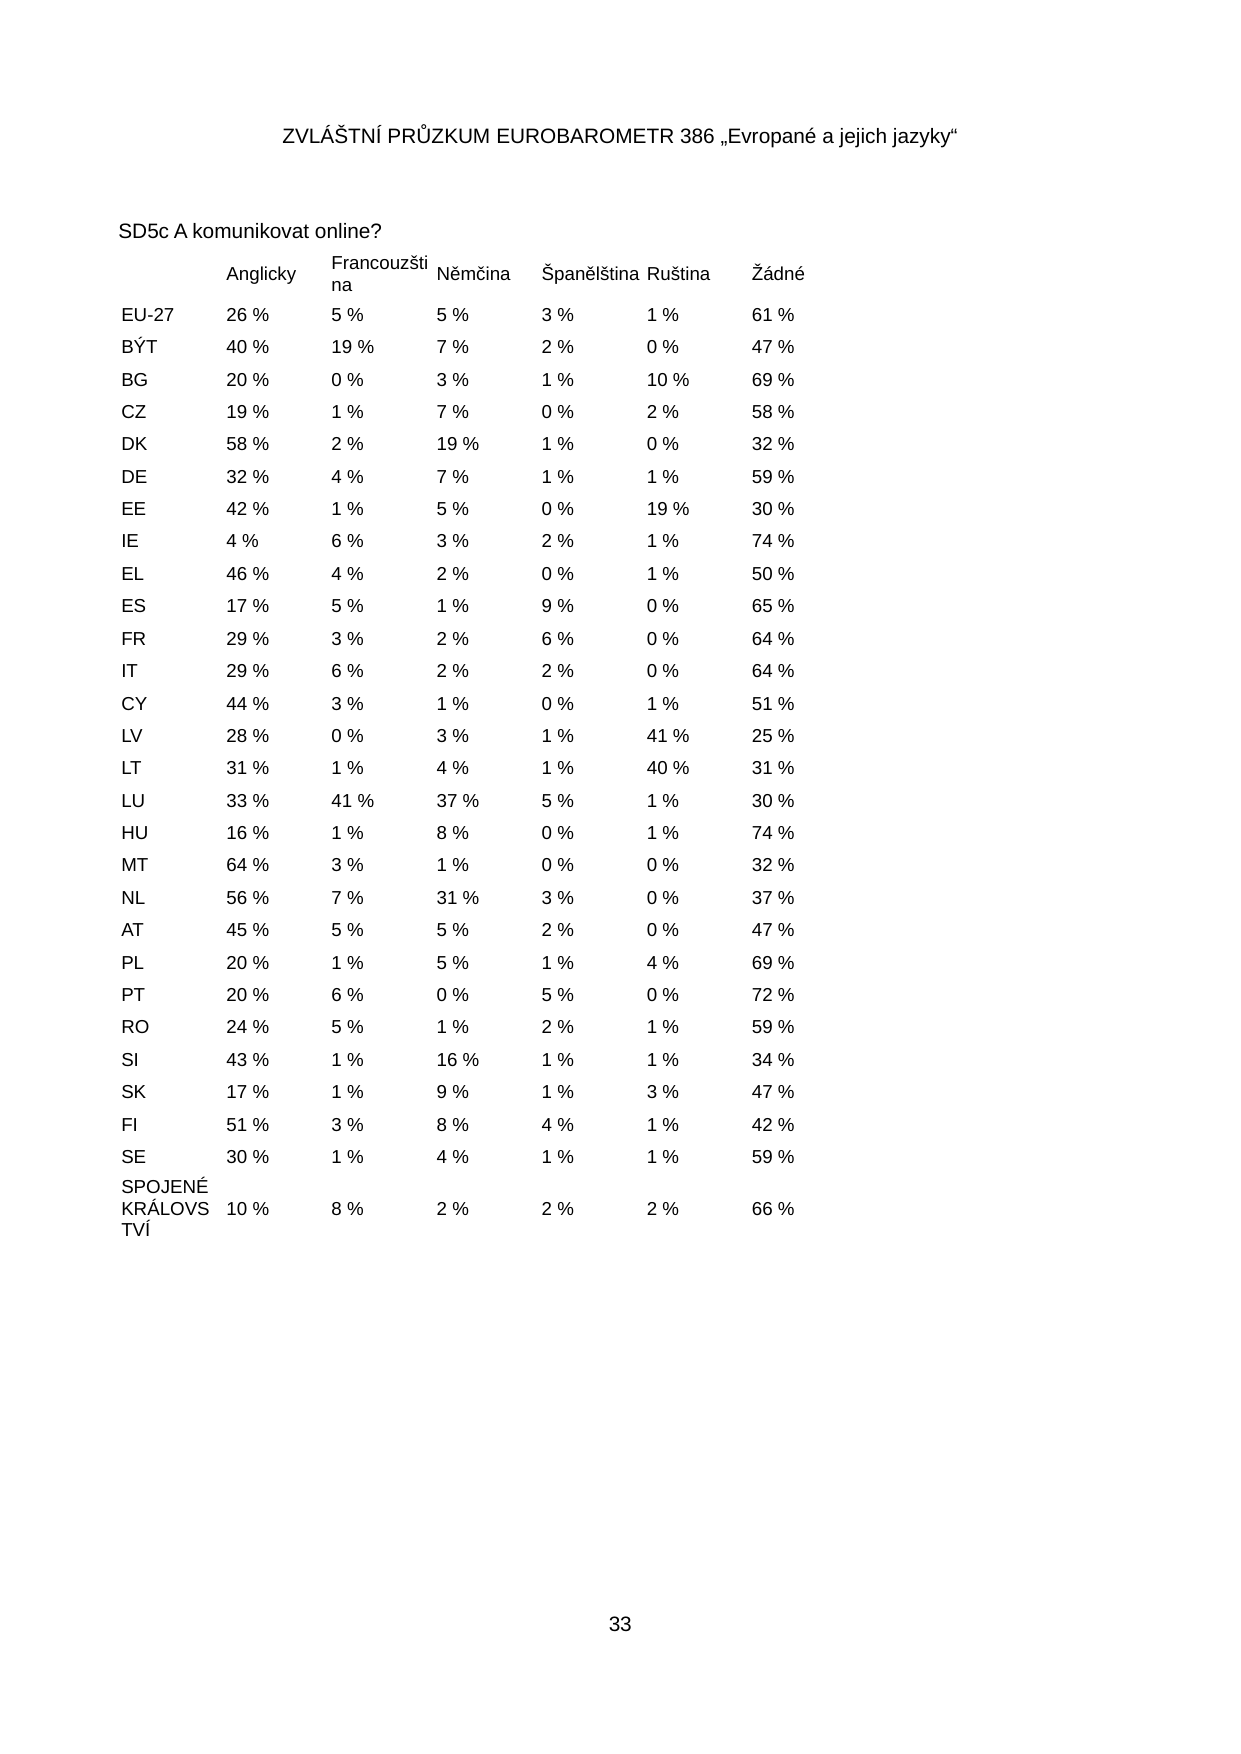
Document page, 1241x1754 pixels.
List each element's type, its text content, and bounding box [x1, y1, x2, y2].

table_cell PL [118, 946, 223, 978]
table_cell 4 % [223, 525, 328, 557]
table_cell 29 % [223, 655, 328, 687]
table_cell 2 % [434, 622, 538, 654]
table_cell 0 % [539, 687, 644, 719]
table_cell 0 % [644, 881, 749, 914]
table_cell 30 % [749, 493, 854, 525]
table_cell 3 % [328, 622, 433, 654]
table_cell 58 % [223, 428, 328, 460]
table_cell 1 % [539, 363, 644, 395]
table_cell 1 % [644, 1011, 749, 1043]
table_cell 56 % [223, 881, 328, 914]
table_cell 43 % [223, 1043, 328, 1076]
table_cell 0 % [644, 979, 749, 1011]
table_cell 7 % [434, 395, 538, 428]
table_cell 10 % [644, 363, 749, 395]
table_cell 0 % [539, 816, 644, 849]
table_cell MT [118, 849, 223, 881]
table_cell 1 % [328, 1043, 433, 1076]
table_cell 1 % [434, 849, 538, 881]
table_cell IE [118, 525, 223, 557]
table_cell 1 % [539, 719, 644, 752]
table_cell 69 % [749, 363, 854, 395]
table_cell SK [118, 1076, 223, 1108]
table_cell 40 % [223, 331, 328, 363]
table_cell ES [118, 590, 223, 622]
table_cell CY [118, 687, 223, 719]
table_cell EU-27 [118, 298, 223, 331]
table_cell 66 % [749, 1173, 854, 1243]
table_cell 41 % [328, 784, 433, 816]
table_cell 1 % [644, 687, 749, 719]
table_cell 1 % [644, 1140, 749, 1173]
table_header Španělština [539, 249, 644, 298]
table_cell 1 % [539, 428, 644, 460]
table_cell LV [118, 719, 223, 752]
table_cell 0 % [328, 719, 433, 752]
table_cell 64 % [749, 622, 854, 654]
table_cell 2 % [434, 655, 538, 687]
table_cell 2 % [539, 1173, 644, 1243]
table_header [118, 249, 223, 298]
table_cell 1 % [328, 493, 433, 525]
table_cell 19 % [328, 331, 433, 363]
table_cell 2 % [539, 1011, 644, 1043]
table_header Němčina [434, 249, 538, 298]
table_cell 0 % [644, 331, 749, 363]
table_cell 1 % [539, 1140, 644, 1173]
table_cell 44 % [223, 687, 328, 719]
table_cell 32 % [749, 428, 854, 460]
table_cell 9 % [539, 590, 644, 622]
table_cell 29 % [223, 622, 328, 654]
table_cell 31 % [749, 752, 854, 784]
table_cell 4 % [328, 557, 433, 590]
table_cell 74 % [749, 525, 854, 557]
table_cell DE [118, 460, 223, 492]
table_cell 3 % [539, 881, 644, 914]
table_cell 0 % [539, 395, 644, 428]
table_cell 4 % [644, 946, 749, 978]
table_cell 8 % [434, 816, 538, 849]
table_cell 0 % [644, 428, 749, 460]
table_cell 42 % [749, 1108, 854, 1140]
table_cell 51 % [223, 1108, 328, 1140]
table_cell 20 % [223, 363, 328, 395]
table_cell SPOJENÉ KRÁLOVSTVÍ [118, 1173, 223, 1243]
table_cell 1 % [328, 946, 433, 978]
table_cell 47 % [749, 914, 854, 946]
table_cell IT [118, 655, 223, 687]
table_cell 24 % [223, 1011, 328, 1043]
table_cell 0 % [539, 849, 644, 881]
table_cell PT [118, 979, 223, 1011]
table_cell 64 % [749, 655, 854, 687]
table_cell 1 % [644, 1108, 749, 1140]
table_cell 50 % [749, 557, 854, 590]
table_cell 61 % [749, 298, 854, 331]
table_cell 7 % [434, 460, 538, 492]
table_cell 5 % [328, 1011, 433, 1043]
table_cell 9 % [434, 1076, 538, 1108]
table_cell 1 % [644, 816, 749, 849]
table_cell BG [118, 363, 223, 395]
table_cell 5 % [434, 493, 538, 525]
table_cell 8 % [434, 1108, 538, 1140]
table_cell 0 % [328, 363, 433, 395]
table_cell 65 % [749, 590, 854, 622]
table_cell 19 % [223, 395, 328, 428]
table_cell SE [118, 1140, 223, 1173]
table_cell 17 % [223, 1076, 328, 1108]
table_cell 1 % [434, 687, 538, 719]
table_cell 74 % [749, 816, 854, 849]
table_cell 2 % [328, 428, 433, 460]
table_header Francouzština [328, 249, 433, 298]
table_cell 3 % [434, 363, 538, 395]
table_cell 16 % [434, 1043, 538, 1076]
table_cell 1 % [539, 946, 644, 978]
table_cell HU [118, 816, 223, 849]
table_cell 5 % [539, 979, 644, 1011]
table_cell 30 % [223, 1140, 328, 1173]
table_cell 2 % [539, 914, 644, 946]
table_cell 5 % [328, 590, 433, 622]
table_header Anglicky [223, 249, 328, 298]
table_cell 0 % [644, 655, 749, 687]
table_cell 3 % [328, 1108, 433, 1140]
table_cell AT [118, 914, 223, 946]
table_cell 5 % [328, 914, 433, 946]
table_cell DK [118, 428, 223, 460]
table_cell 59 % [749, 460, 854, 492]
table_cell EL [118, 557, 223, 590]
table_cell 1 % [539, 1043, 644, 1076]
table_cell 31 % [434, 881, 538, 914]
table_cell 1 % [328, 816, 433, 849]
table_cell 4 % [539, 1108, 644, 1140]
table_cell 28 % [223, 719, 328, 752]
table_cell EE [118, 493, 223, 525]
table_cell 6 % [328, 979, 433, 1011]
table_cell 1 % [539, 460, 644, 492]
table_cell 3 % [328, 849, 433, 881]
table_cell 3 % [434, 719, 538, 752]
table_cell 37 % [749, 881, 854, 914]
table_cell 1 % [644, 1043, 749, 1076]
table_header Ruština [644, 249, 749, 298]
table_cell 6 % [328, 655, 433, 687]
table_cell 47 % [749, 1076, 854, 1108]
table_cell CZ [118, 395, 223, 428]
table_cell 47 % [749, 331, 854, 363]
table_cell 20 % [223, 979, 328, 1011]
table_cell LT [118, 752, 223, 784]
table_cell 19 % [644, 493, 749, 525]
table_cell 19 % [434, 428, 538, 460]
table_cell 72 % [749, 979, 854, 1011]
table_cell 31 % [223, 752, 328, 784]
table_cell 1 % [328, 1076, 433, 1108]
table_cell 5 % [434, 914, 538, 946]
table_cell 7 % [328, 881, 433, 914]
table_cell 10 % [223, 1173, 328, 1243]
table_cell 1 % [328, 395, 433, 428]
table_cell 1 % [644, 525, 749, 557]
table_cell 1 % [644, 460, 749, 492]
table_cell 0 % [539, 493, 644, 525]
table_cell 64 % [223, 849, 328, 881]
text SD5c A komunikovat online? [118, 219, 1122, 243]
table_cell 0 % [644, 590, 749, 622]
table_cell 5 % [539, 784, 644, 816]
table_cell 1 % [644, 784, 749, 816]
table_cell 16 % [223, 816, 328, 849]
table_cell 40 % [644, 752, 749, 784]
table_cell 5 % [434, 946, 538, 978]
table_cell 17 % [223, 590, 328, 622]
table_cell 58 % [749, 395, 854, 428]
table_header Žádné [749, 249, 854, 298]
table_cell 25 % [749, 719, 854, 752]
table_cell 0 % [644, 849, 749, 881]
table_cell 2 % [539, 525, 644, 557]
table_cell 2 % [539, 655, 644, 687]
table_cell 0 % [644, 622, 749, 654]
table_cell LU [118, 784, 223, 816]
table_cell 2 % [434, 557, 538, 590]
table_cell 4 % [328, 460, 433, 492]
table_cell 32 % [749, 849, 854, 881]
table_cell 2 % [644, 395, 749, 428]
table_cell 34 % [749, 1043, 854, 1076]
table_cell NL [118, 881, 223, 914]
table_cell 69 % [749, 946, 854, 978]
table_cell 1 % [434, 1011, 538, 1043]
table_cell 2 % [539, 331, 644, 363]
table_cell 2 % [434, 1173, 538, 1243]
table_cell 26 % [223, 298, 328, 331]
table_cell 42 % [223, 493, 328, 525]
table_cell 30 % [749, 784, 854, 816]
table_cell 7 % [434, 331, 538, 363]
table_cell 41 % [644, 719, 749, 752]
table_cell FI [118, 1108, 223, 1140]
table_cell BÝT [118, 331, 223, 363]
table_cell 1 % [539, 1076, 644, 1108]
table_cell 3 % [434, 525, 538, 557]
table_cell 1 % [644, 298, 749, 331]
table_cell RO [118, 1011, 223, 1043]
table_cell 51 % [749, 687, 854, 719]
table_cell 37 % [434, 784, 538, 816]
table_cell 6 % [539, 622, 644, 654]
table_cell 3 % [539, 298, 644, 331]
table_cell 4 % [434, 752, 538, 784]
table_cell 45 % [223, 914, 328, 946]
table_cell 3 % [644, 1076, 749, 1108]
table_cell 1 % [644, 557, 749, 590]
table_cell 5 % [328, 298, 433, 331]
table_cell 2 % [644, 1173, 749, 1243]
table_cell 1 % [328, 752, 433, 784]
table_cell 4 % [434, 1140, 538, 1173]
table_cell 20 % [223, 946, 328, 978]
table_cell 59 % [749, 1140, 854, 1173]
table_cell 46 % [223, 557, 328, 590]
table_cell 32 % [223, 460, 328, 492]
table_cell 1 % [328, 1140, 433, 1173]
table_cell 6 % [328, 525, 433, 557]
table_cell 1 % [539, 752, 644, 784]
table_cell FR [118, 622, 223, 654]
table_cell 59 % [749, 1011, 854, 1043]
table_cell 0 % [434, 979, 538, 1011]
table_cell 0 % [539, 557, 644, 590]
table_cell SI [118, 1043, 223, 1076]
table_cell 33 % [223, 784, 328, 816]
table_cell 3 % [328, 687, 433, 719]
table_cell 5 % [434, 298, 538, 331]
table_cell 1 % [434, 590, 538, 622]
table_cell 0 % [644, 914, 749, 946]
table_cell 8 % [328, 1173, 433, 1243]
